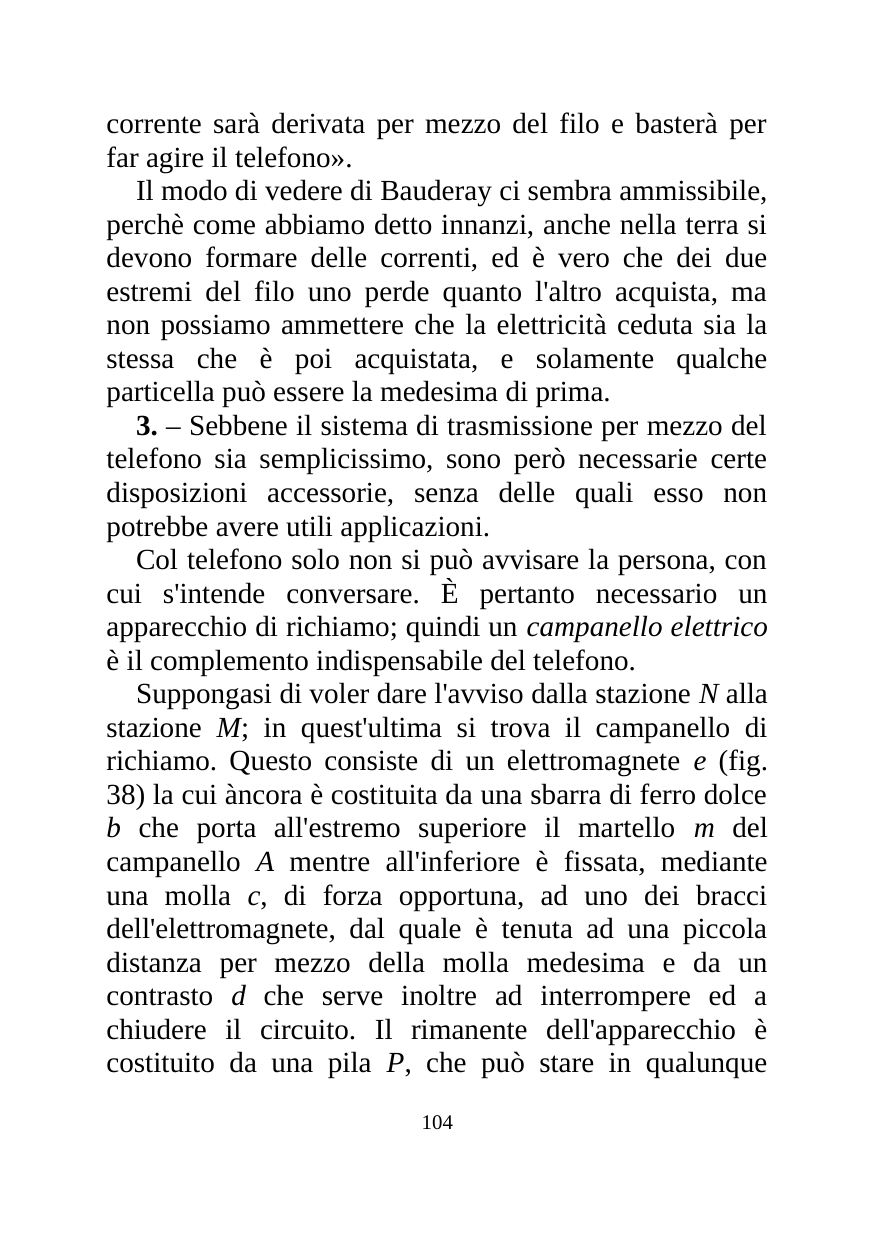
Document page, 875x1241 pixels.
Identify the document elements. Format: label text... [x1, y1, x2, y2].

text corrente sarà derivata per mezzo del filo e basterà per far agire il telefono». [106, 106, 768, 173]
text 3. – Sebbene il sistema di trasmissione per mezzo del telefono sia semplicissimo, sono però necessarie certe disposizioni accessorie, senza delle quali esso non potrebbe avere utili applicazioni. [106, 408, 768, 542]
text Il modo di vedere di Bauderay ci sembra ammissibile, perchè come abbiamo detto innanzi, anche nella terra si devono formare delle correnti, ed è vero che dei due estremi del filo uno perde quanto l'altro acquista, ma non possiamo ammettere che la elettricità ceduta sia la stessa che è poi acquistata, e solamente qualche particella può essere la medesima di prima. [106, 173, 768, 408]
text Col telefono solo non si può avvisare la persona, con cui s'intende conversare. È pertanto necessario un apparecchio di richiamo; quindi un campanello elettrico è il complemento indispensabile del telefono. [106, 542, 768, 676]
text Suppongasi di voler dare l'avviso dalla stazione N alla stazione M; in quest'ultima si trova il campanello di richiamo. Questo consiste di un elettromagnete e (fig. 38) la cui àncora è costituita da una sbarra di ferro dolce b che porta all'estremo superiore il martello m del campanello A mentre all'inferiore è fissata, mediante una molla c, di forza opportuna, ad uno dei bracci dell'elettromagnete, dal quale è tenuta ad una piccola distanza per mezzo della molla medesima e da un contrasto d che serve inoltre ad interrompere ed a chiudere il circuito. Il rimanente dell'apparecchio è costituito da una pila P, che può stare in qualunque [106, 676, 768, 1079]
